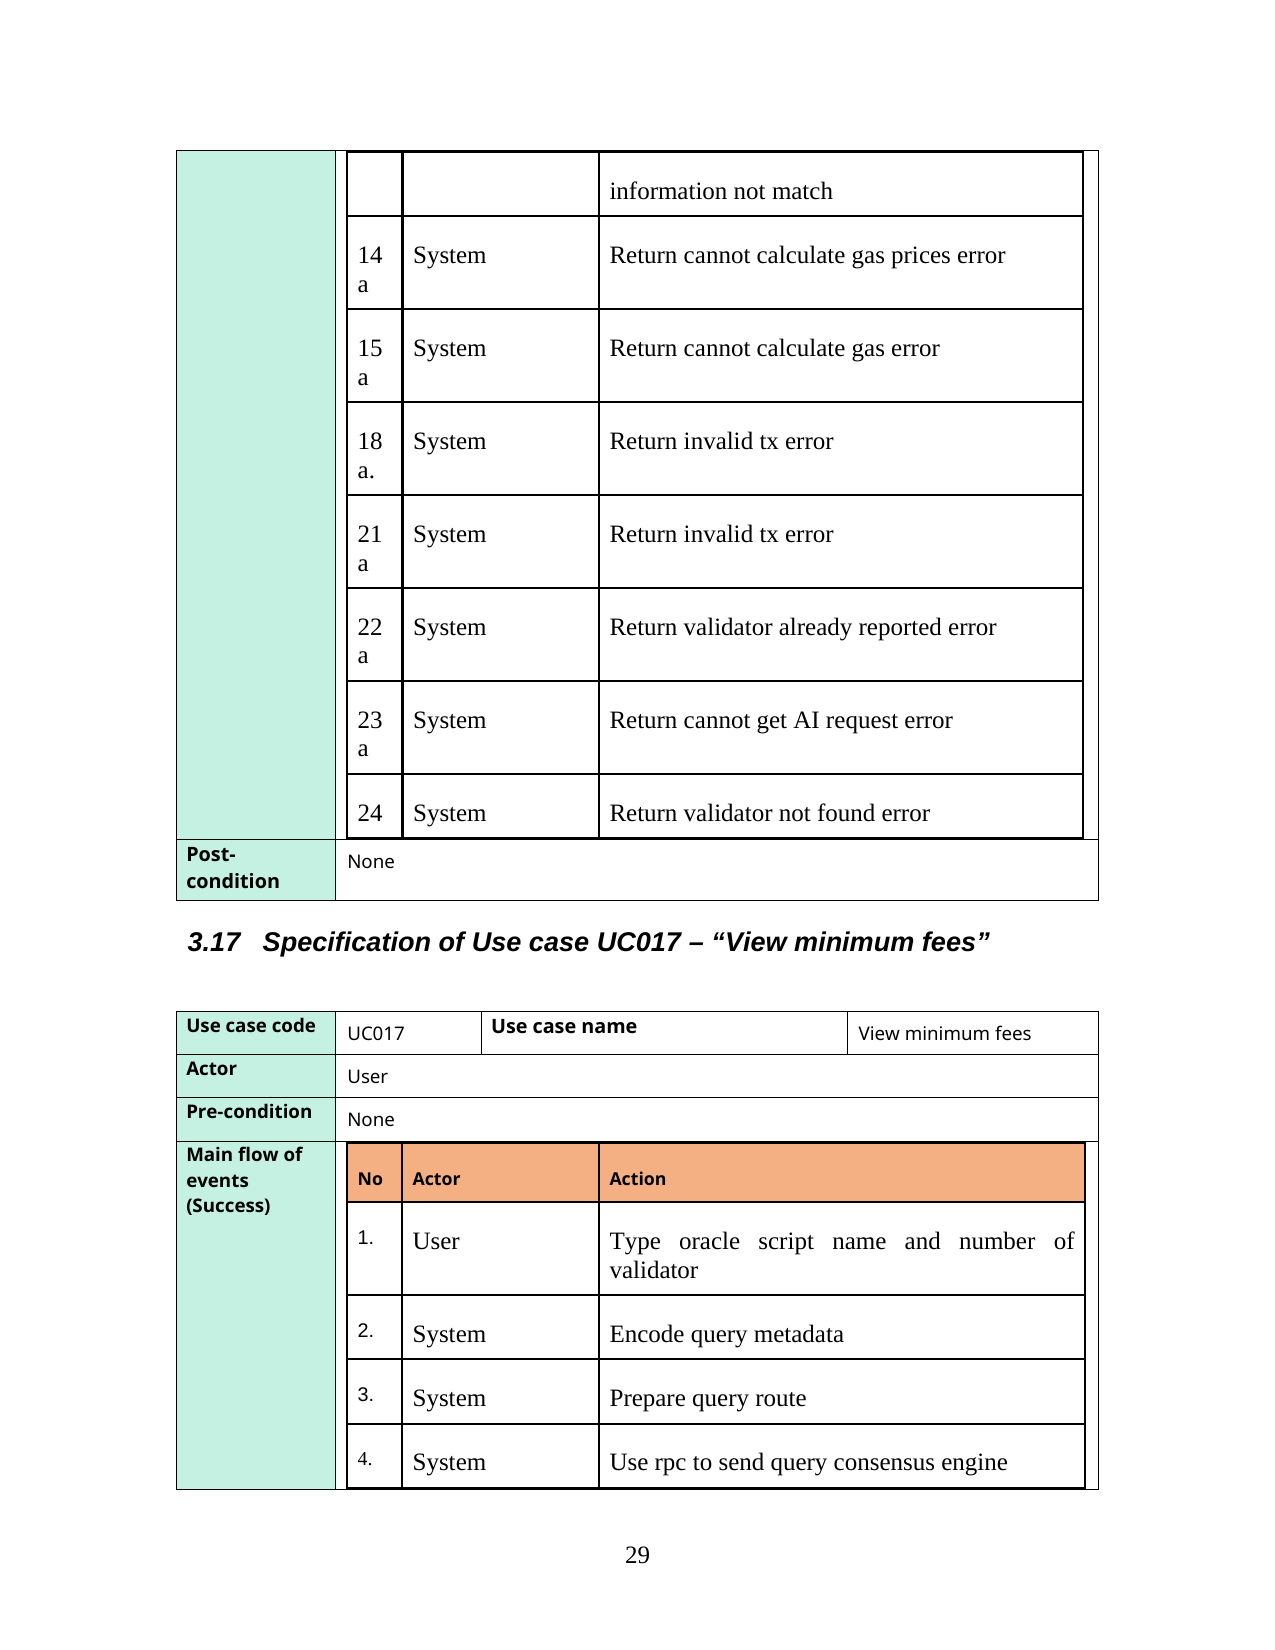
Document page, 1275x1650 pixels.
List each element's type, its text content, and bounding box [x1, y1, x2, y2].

table_cell Actor [177, 1055, 335, 1097]
table_cell 3. [348, 1360, 401, 1422]
table_cell None [336, 840, 1098, 900]
table_cell 4. [348, 1425, 401, 1487]
table_cell System [404, 682, 598, 773]
table_cell System [404, 403, 598, 494]
table_cell System [403, 1296, 598, 1358]
table_cell 14a [348, 217, 401, 308]
table_cell Return invalid tx error [600, 403, 1082, 494]
table_cell 18a. [348, 403, 401, 494]
table_cell [1086, 1142, 1098, 1489]
table_cell System [404, 217, 598, 308]
table_cell Prepare query route [600, 1360, 1084, 1422]
table_cell System [404, 775, 598, 837]
table_header View minimum fees [848, 1012, 1098, 1054]
table_cell information not match [600, 153, 1082, 215]
table_cell Return cannot calculate gas error [600, 310, 1082, 401]
table_cell Use rpc to send query consensus engine [600, 1425, 1084, 1487]
table_cell System [403, 1425, 598, 1487]
table_cell System [404, 496, 598, 587]
table_cell User [336, 1055, 1098, 1097]
table_header Actor [403, 1144, 598, 1201]
table_cell 1. [348, 1203, 401, 1294]
table_cell Post-condition [177, 840, 335, 900]
table_header UC017 [336, 1012, 481, 1054]
table_cell 2. [348, 1296, 401, 1358]
table_cell User [403, 1203, 598, 1294]
table_cell Return validator not found error [600, 775, 1082, 837]
table_cell [177, 151, 335, 839]
table_cell [404, 153, 598, 215]
table_cell Return cannot calculate gas prices error [600, 217, 1082, 308]
table_cell Pre-condition [177, 1098, 335, 1141]
table_header Action [600, 1144, 1084, 1201]
table_cell 23a [348, 682, 401, 773]
table_cell [1084, 151, 1098, 839]
table_cell System [404, 310, 598, 401]
table_cell [348, 153, 401, 215]
table_cell Main flow of events (Success) [177, 1142, 335, 1489]
table_cell Return invalid tx error [600, 496, 1082, 587]
table_cell 21a [348, 496, 401, 587]
table_cell 22a [348, 589, 401, 680]
table_cell System [403, 1360, 598, 1422]
table_cell [336, 151, 346, 839]
table_cell System [404, 589, 598, 680]
table_cell Type oracle script name and number of validator [600, 1203, 1084, 1294]
table_cell [336, 1142, 346, 1489]
table_header Use case code [177, 1012, 335, 1054]
table_cell Return cannot get AI request error [600, 682, 1082, 773]
table_cell None [336, 1098, 1098, 1141]
table_cell Encode query metadata [600, 1296, 1084, 1358]
table_header Use case name [482, 1012, 847, 1054]
subtitle Specification of Use case UC017 – “View minimum fees” [187, 926, 1087, 958]
table_header No [348, 1144, 401, 1201]
table_cell Return validator already reported error [600, 589, 1082, 680]
table_cell 24 [348, 775, 401, 837]
table_cell 15a [348, 310, 401, 401]
